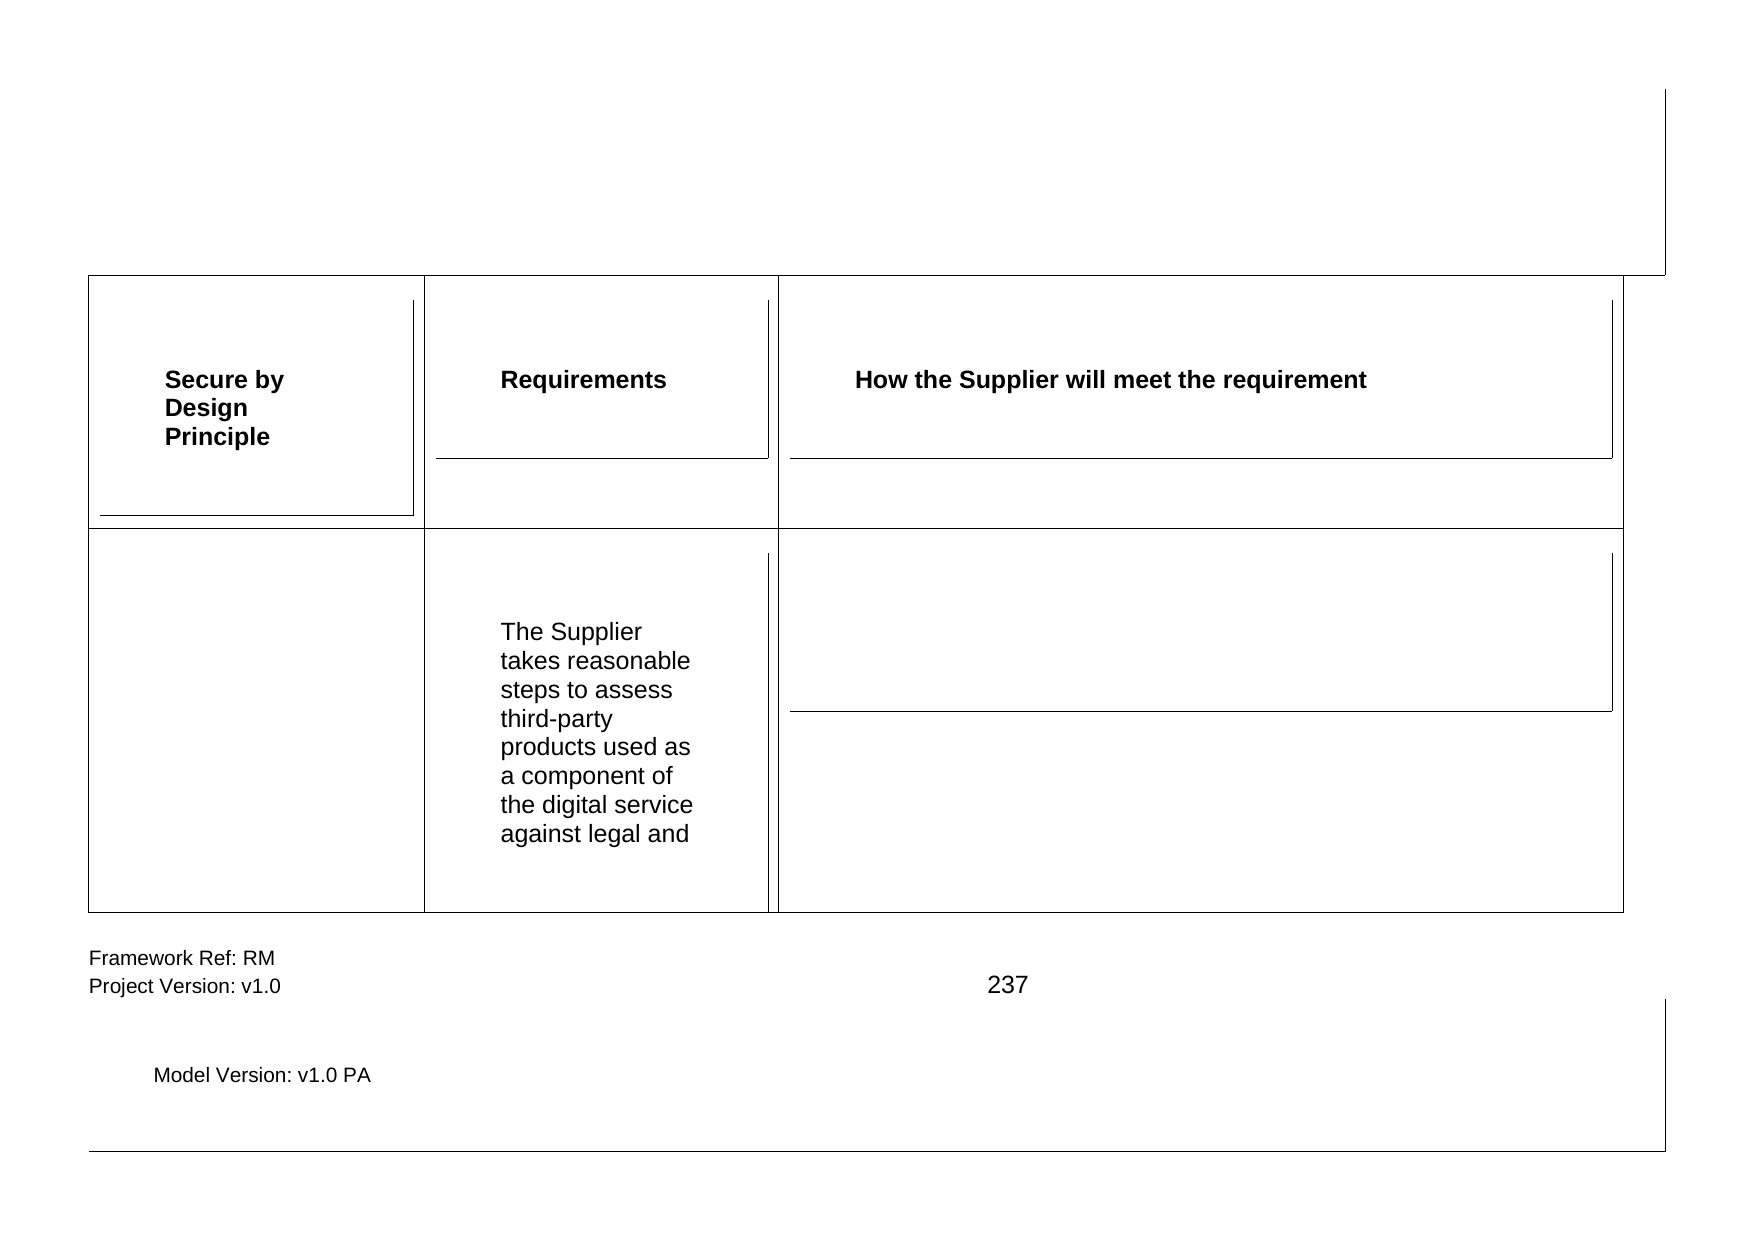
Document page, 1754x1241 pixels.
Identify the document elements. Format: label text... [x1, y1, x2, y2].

table_header Requirements [425, 276, 778, 528]
table_header How the Supplier will meet the requirement [779, 276, 1623, 528]
table_cell [779, 529, 1623, 912]
table_header Secure by Design Principle [89, 276, 424, 528]
table_cell The Supplier takes reasonable steps to assess third-party products used as a component of the digital service against legal and [425, 529, 778, 912]
table_cell [89, 529, 424, 912]
